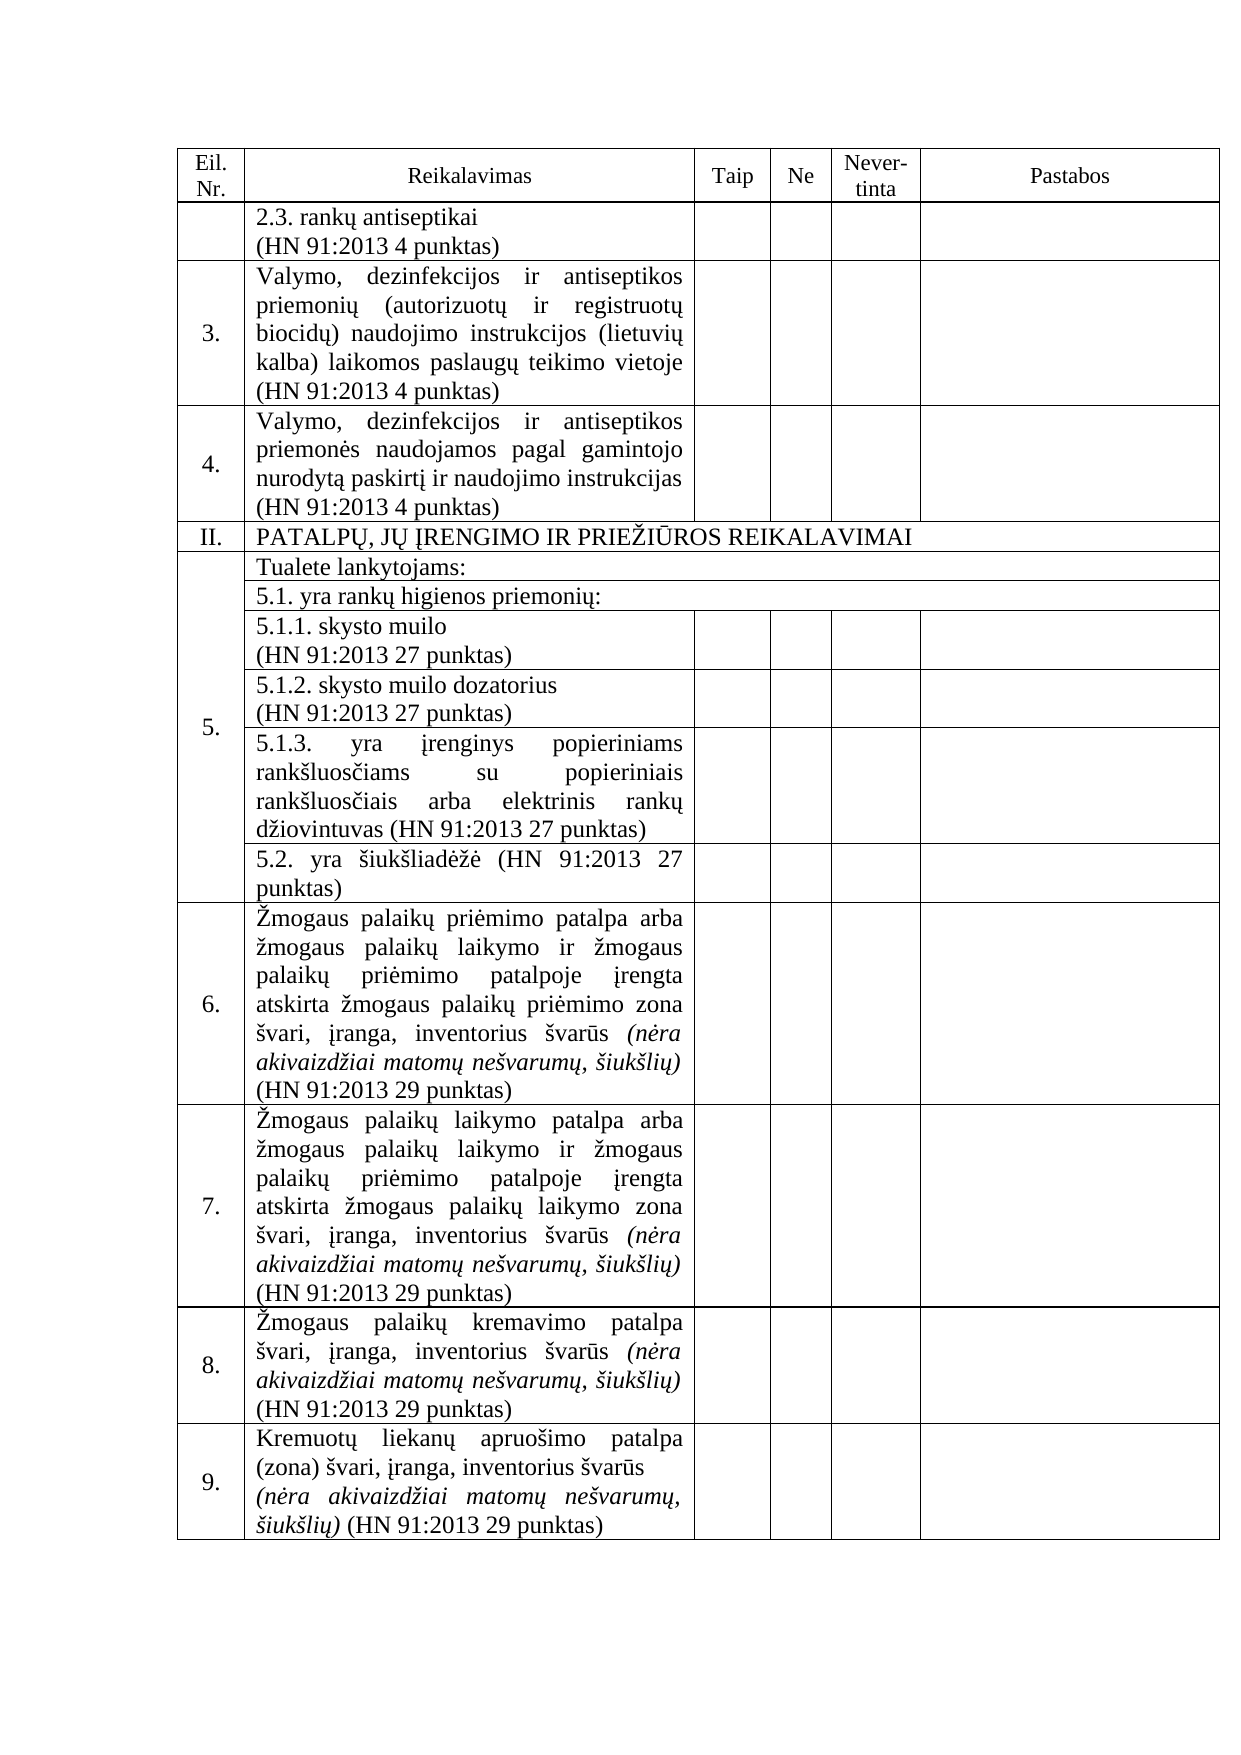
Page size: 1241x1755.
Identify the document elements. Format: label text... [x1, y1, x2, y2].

table_cell Valymo, dezinfekcijos ir antiseptikos priemonių (autorizuotų ir registruotų biocidų) naudojimo instrukcijos (lietuvių kalba) laikomos paslaugų teikimo vietoje (HN 91:2013 4 punktas) [245, 261, 694, 405]
table_cell [921, 1105, 1219, 1306]
table_cell [695, 903, 770, 1104]
table_cell [921, 728, 1219, 843]
table_cell [695, 728, 770, 843]
table_cell Žmogaus palaikų kremavimo patalpa švari, įranga, inventorius švarūs (nėra akivaizdžiai matomų nešvarumų, šiukšlių) (HN 91:2013 29 punktas) [245, 1308, 694, 1422]
table_cell [695, 261, 770, 405]
table_cell [771, 406, 831, 521]
table_cell [771, 611, 831, 669]
table_cell [695, 1308, 770, 1422]
table_header Eil. Nr. [178, 149, 244, 201]
table_cell [695, 611, 770, 669]
table_cell [832, 1424, 920, 1538]
table_cell [832, 203, 920, 260]
table_cell [832, 670, 920, 727]
table_cell [921, 261, 1219, 405]
table_cell [921, 611, 1219, 669]
table_cell 5.1. yra rankų higienos priemonių: [245, 581, 1219, 610]
table_header Pastabos [921, 149, 1219, 201]
table_cell [921, 844, 1219, 902]
table_header Never- tinta [832, 149, 920, 201]
table_cell [921, 406, 1219, 521]
table_cell II. [178, 522, 244, 551]
table_cell [832, 406, 920, 521]
table_cell PATALPŲ, JŲ ĮRENGIMO IR PRIEŽIŪROS REIKALAVIMAI [245, 522, 1219, 551]
table_cell [921, 903, 1219, 1104]
table_cell [832, 728, 920, 843]
table_cell [832, 1105, 920, 1306]
table_cell [695, 1105, 770, 1306]
table_cell [921, 1424, 1219, 1538]
table_cell [921, 670, 1219, 727]
table_cell 2.3. rankų antiseptikai (HN 91:2013 4 punktas) [245, 203, 694, 260]
table_cell 6. [178, 903, 244, 1104]
table_cell 5.1.3. yra įrenginys popieriniams rankšluosčiams su popieriniais rankšluosčiais arba elektrinis rankų džiovintuvas (HN 91:2013 27 punktas) [245, 728, 694, 843]
table_cell [921, 1308, 1219, 1422]
table_cell [771, 844, 831, 902]
table_cell [771, 903, 831, 1104]
table_cell [771, 1308, 831, 1422]
table_cell [771, 261, 831, 405]
table_cell Žmogaus palaikų priėmimo patalpa arba žmogaus palaikų laikymo ir žmogaus palaikų priėmimo patalpoje įrengta atskirta žmogaus palaikų priėmimo zona švari, įranga, inventorius švarūs (nėra akivaizdžiai matomų nešvarumų, šiukšlių) (HN 91:2013 29 punktas) [245, 903, 694, 1104]
table_cell [832, 261, 920, 405]
table_cell 8. [178, 1308, 244, 1422]
table_cell 5.1.1. skysto muilo (HN 91:2013 27 punktas) [245, 611, 694, 669]
table_cell 5.1.2. skysto muilo dozatorius (HN 91:2013 27 punktas) [245, 670, 694, 727]
table_cell [771, 203, 831, 260]
table_cell [832, 844, 920, 902]
table_cell [771, 728, 831, 843]
table_cell 5. [178, 552, 244, 902]
table_cell 3. [178, 261, 244, 405]
table_cell [921, 203, 1219, 260]
table_cell [832, 903, 920, 1104]
table_cell [832, 611, 920, 669]
table_cell [771, 1105, 831, 1306]
table_cell [771, 1424, 831, 1538]
table_cell Žmogaus palaikų laikymo patalpa arba žmogaus palaikų laikymo ir žmogaus palaikų priėmimo patalpoje įrengta atskirta žmogaus palaikų laikymo zona švari, įranga, inventorius švarūs (nėra akivaizdžiai matomų nešvarumų, šiukšlių) (HN 91:2013 29 punktas) [245, 1105, 694, 1306]
table_cell [695, 203, 770, 260]
table_cell 9. [178, 1424, 244, 1538]
table_cell [695, 670, 770, 727]
table_cell Tualete lankytojams: [245, 552, 1219, 580]
table_cell [695, 1424, 770, 1538]
table_cell [695, 844, 770, 902]
table_cell Kremuotų liekanų apruošimo patalpa (zona) švari, įranga, inventorius švarūs (nėra akivaizdžiai matomų nešvarumų, šiukšlių) (HN 91:2013 29 punktas) [245, 1424, 694, 1538]
table_cell [695, 406, 770, 521]
table_header Reikalavimas [245, 149, 694, 201]
table_header Ne [771, 149, 831, 201]
table_cell [832, 1308, 920, 1422]
table_cell 4. [178, 406, 244, 521]
table_cell [178, 203, 244, 260]
table_cell 5.2. yra šiukšliadėžė (HN 91:2013 27 punktas) [245, 844, 694, 902]
table_cell Valymo, dezinfekcijos ir antiseptikos priemonės naudojamos pagal gamintojo nurodytą paskirtį ir naudojimo instrukcijas (HN 91:2013 4 punktas) [245, 406, 694, 521]
table_cell [771, 670, 831, 727]
table_header Taip [695, 149, 770, 201]
table_cell 7. [178, 1105, 244, 1306]
